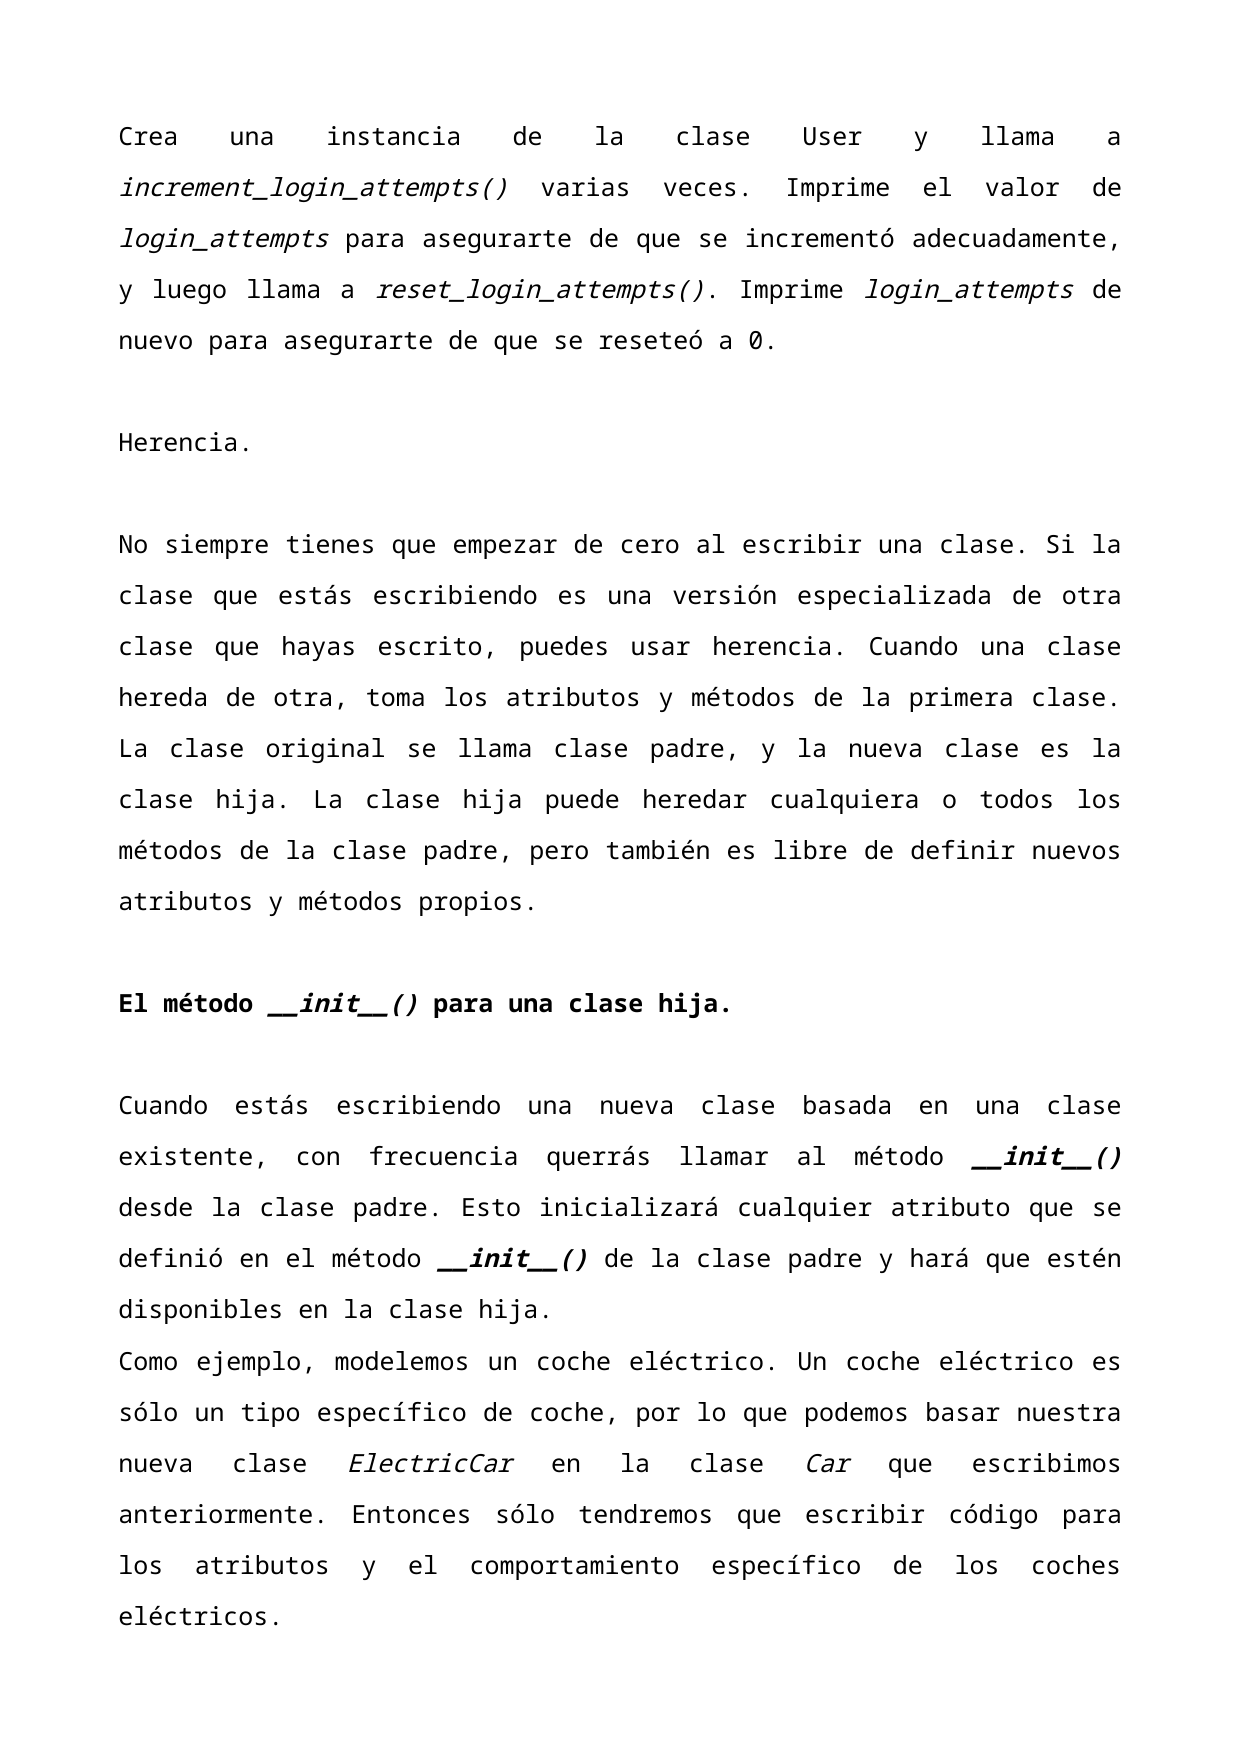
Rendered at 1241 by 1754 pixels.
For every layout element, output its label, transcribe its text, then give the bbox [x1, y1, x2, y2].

text Crea una instancia de la clase User y llama a increment_login_attempts() varias veces. Imprime el valor de login_attempts para asegurarte de que se incrementó adecuadamente, y luego llama a reset_login_attempts(). Imprime login_attempts de nuevo para asegurarte de que se reseteó a 0. [118, 118, 1122, 356]
text Cuando estás escribiendo una nueva clase basada en una clase existente, con frecuencia querrás llamar al método __init__() desde la clase padre. Esto inicializará cualquier atributo que se definió en el método __init__() de la clase padre y hará que estén disponibles en la clase hija. [118, 1088, 1122, 1326]
text Herencia. [118, 424, 1122, 458]
text No siempre tienes que empezar de cero al escribir una clase. Si la clase que estás escribiendo es una versión especializada de otra clase que hayas escrito, puedes usar herencia. Cuando una clase hereda de otra, toma los atributos y métodos de la primera clase. La clase original se llama clase padre, y la nueva clase es la clase hija. La clase hija puede heredar cualquiera o todos los métodos de la clase padre, pero también es libre de definir nuevos atributos y métodos propios. [118, 526, 1122, 918]
text Como ejemplo, modelemos un coche eléctrico. Un coche eléctrico es sólo un tipo específico de coche, por lo que podemos basar nuestra nueva clase ElectricCar en la clase Car que escribimos anteriormente. Entonces sólo tendremos que escribir código para los atributos y el comportamiento específico de los coches eléctricos. [118, 1343, 1122, 1632]
text El método __init__() para una clase hija. [118, 986, 1122, 1020]
